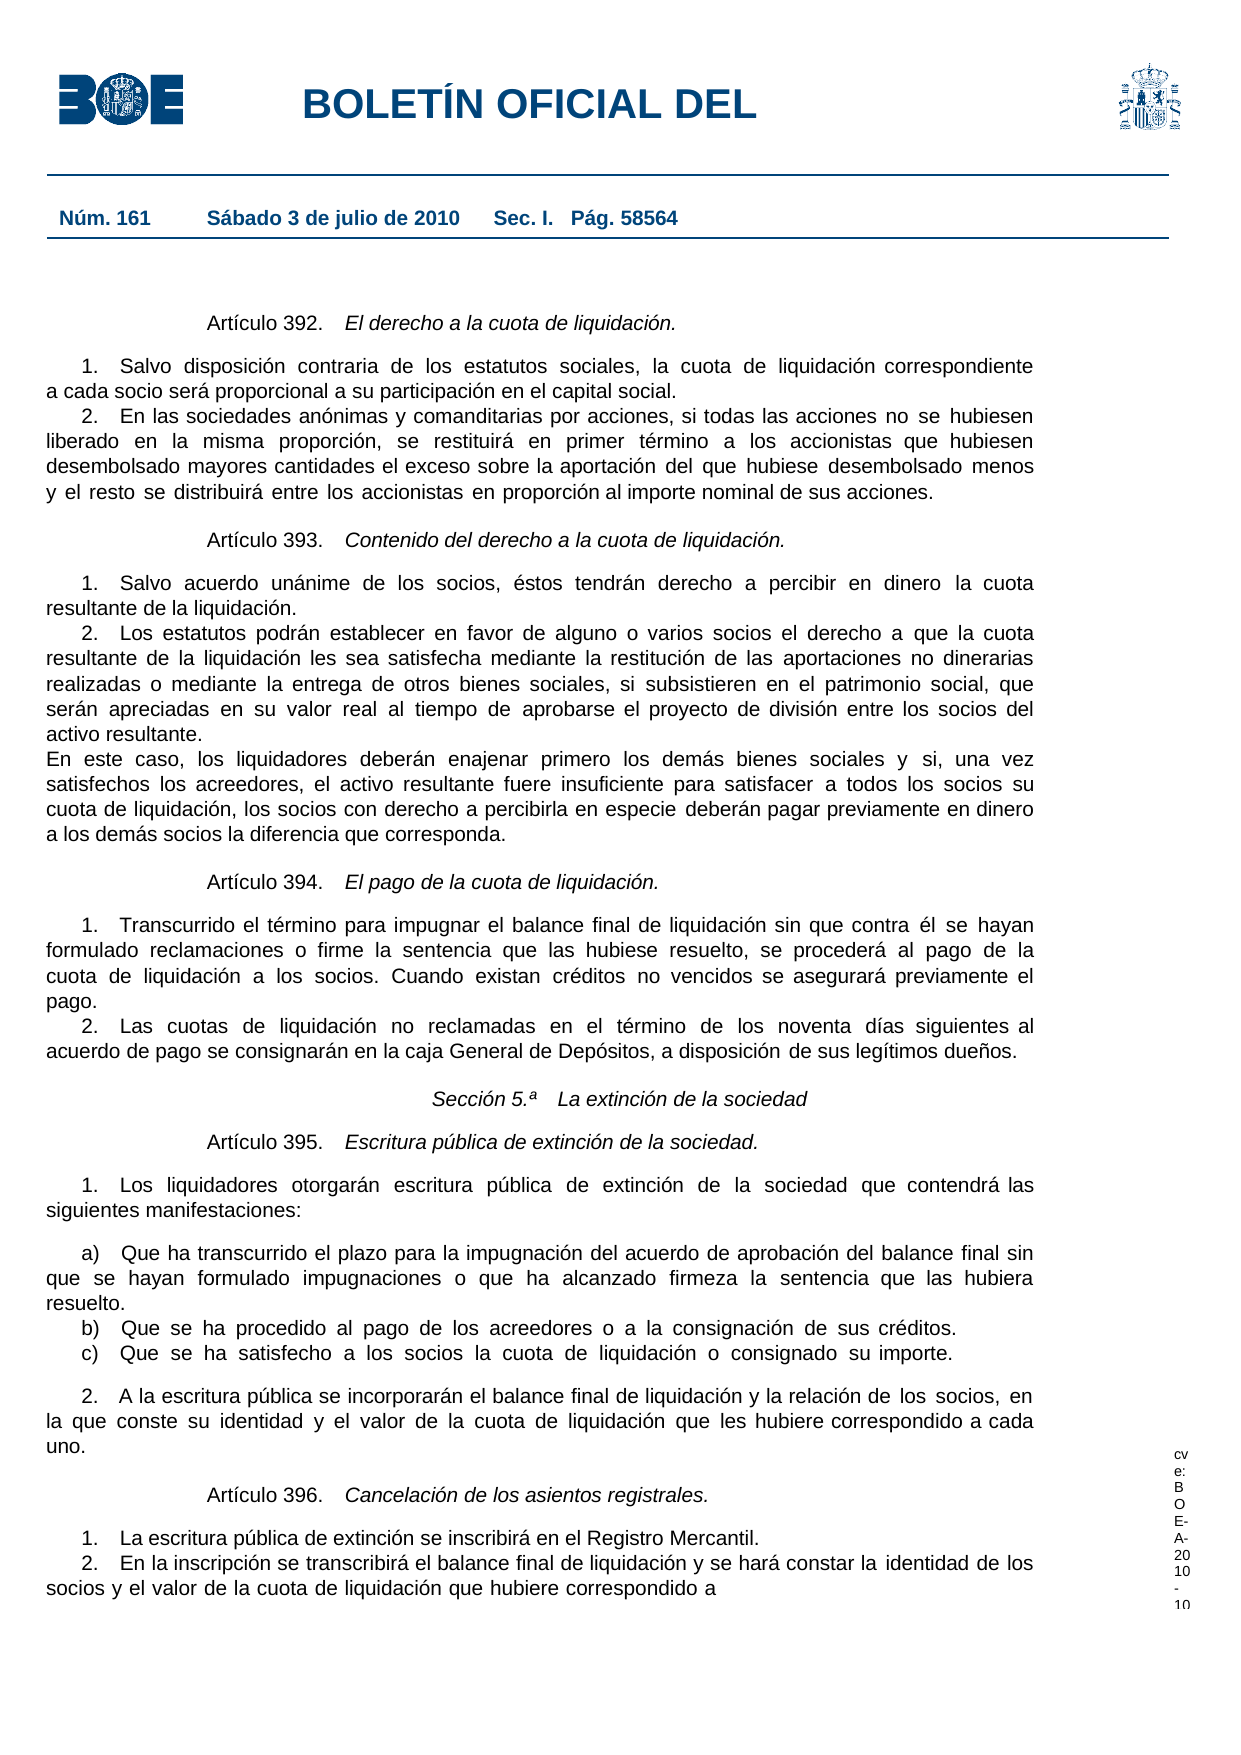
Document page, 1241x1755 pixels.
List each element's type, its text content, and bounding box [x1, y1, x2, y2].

list Que se ha procedido al pago de los acreedores o a la consignación de sus créditos. [46, 1316, 1034, 1340]
text Artículo 396. Cancelación de los asientos registrales. [207, 1483, 1172, 1507]
list Que ha transcurrido el plazo para la impugnación del acuerdo de aprobación del balance final sin que se hayan formulado impugnaciones o que ha alcanzado firmeza la sentencia que las hubiera resuelto. [46, 1241, 1034, 1315]
list La escritura pública de extinción se inscribirá en el Registro Mercantil. [46, 1526, 1172, 1549]
list Salvo disposición contraria de los estatutos sociales, la cuota de liquidación correspondiente a cada socio será proporcional a su participación en el capital social. [46, 354, 1034, 403]
list Salvo acuerdo unánime de los socios, éstos tendrán derecho a percibir en dinero la cuota resultante de la liquidación. [46, 571, 1034, 620]
subtitle Núm. 161 Sábado 3 de julio de 2010 Sec. I. Pág. 58564 [59, 205, 1195, 229]
list Transcurrido el término para impugnar el balance final de liquidación sin que contra él se hayan formulado reclamaciones o firme la sentencia que las hubiese resuelto, se procederá al pago de la cuota de liquidación a los socios. Cuando existan créditos no vencidos se asegurará previamente el pago. [46, 913, 1034, 1012]
list A la escritura pública se incorporarán el balance final de liquidación y la relación de los socios, en la que conste su identidad y el valor de la cuota de liquidación que les hubiere correspondido a cada uno. [46, 1384, 1034, 1458]
list En las sociedades anónimas y comanditarias por acciones, si todas las acciones no se hubiesen liberado en la misma proporción, se restituirá en primer término a los accionistas que hubiesen desembolsado mayores cantidades el exceso sobre la aportación del que hubiese desembolsado menos y el resto se distribuirá entre los accionistas en proporción al importe nominal de sus acciones. [46, 404, 1034, 504]
list cve: BOE-A-2010-10544 [1174, 1446, 1191, 1608]
text Artículo 395. Escritura pública de extinción de la sociedad. [207, 1130, 1195, 1154]
list Los liquidadores otorgarán escritura pública de extinción de la sociedad que contendrá las siguientes manifestaciones: [46, 1173, 1034, 1222]
text En este caso, los liquidadores deberán enajenar primero los demás bienes sociales y si, una vez satisfechos los acreedores, el activo resultante fuere insuficiente para satisfacer a todos los socios su cuota de liquidación, los socios con derecho a percibirla en especie deberán pagar previamente en dinero a los demás socios la diferencia que corresponda. [46, 746, 1034, 846]
text Artículo 393. Contenido del derecho a la cuota de liquidación. [207, 528, 1195, 552]
list Que se ha satisfecho a los socios la cuota de liquidación o consignado su importe. [46, 1341, 1034, 1365]
text Sección 5.ª La extinción de la sociedad [46, 1087, 1195, 1111]
list Los estatutos podrán establecer en favor de alguno o varios socios el derecho a que la cuota resultante de la liquidación les sea satisfecha mediante la restitución de las aportaciones no dinerarias realizadas o mediante la entrega de otros bienes sociales, si subsistieren en el patrimonio social, que serán apreciadas en su valor real al tiempo de aprobarse el proyecto de división entre los socios del activo resultante. [46, 621, 1034, 746]
text Artículo 394. El pago de la cuota de liquidación. [207, 870, 1195, 894]
list En la inscripción se transcribirá el balance final de liquidación y se hará constar la identidad de los socios y el valor de la cuota de liquidación que hubiere correspondido a [46, 1551, 1034, 1600]
text Artículo 392. El derecho a la cuota de liquidación. [207, 311, 1195, 335]
list Las cuotas de liquidación no reclamadas en el término de los noventa días siguientes al acuerdo de pago se consignarán en la caja General de Depósitos, a disposición de sus legítimos dueños. [46, 1013, 1034, 1063]
